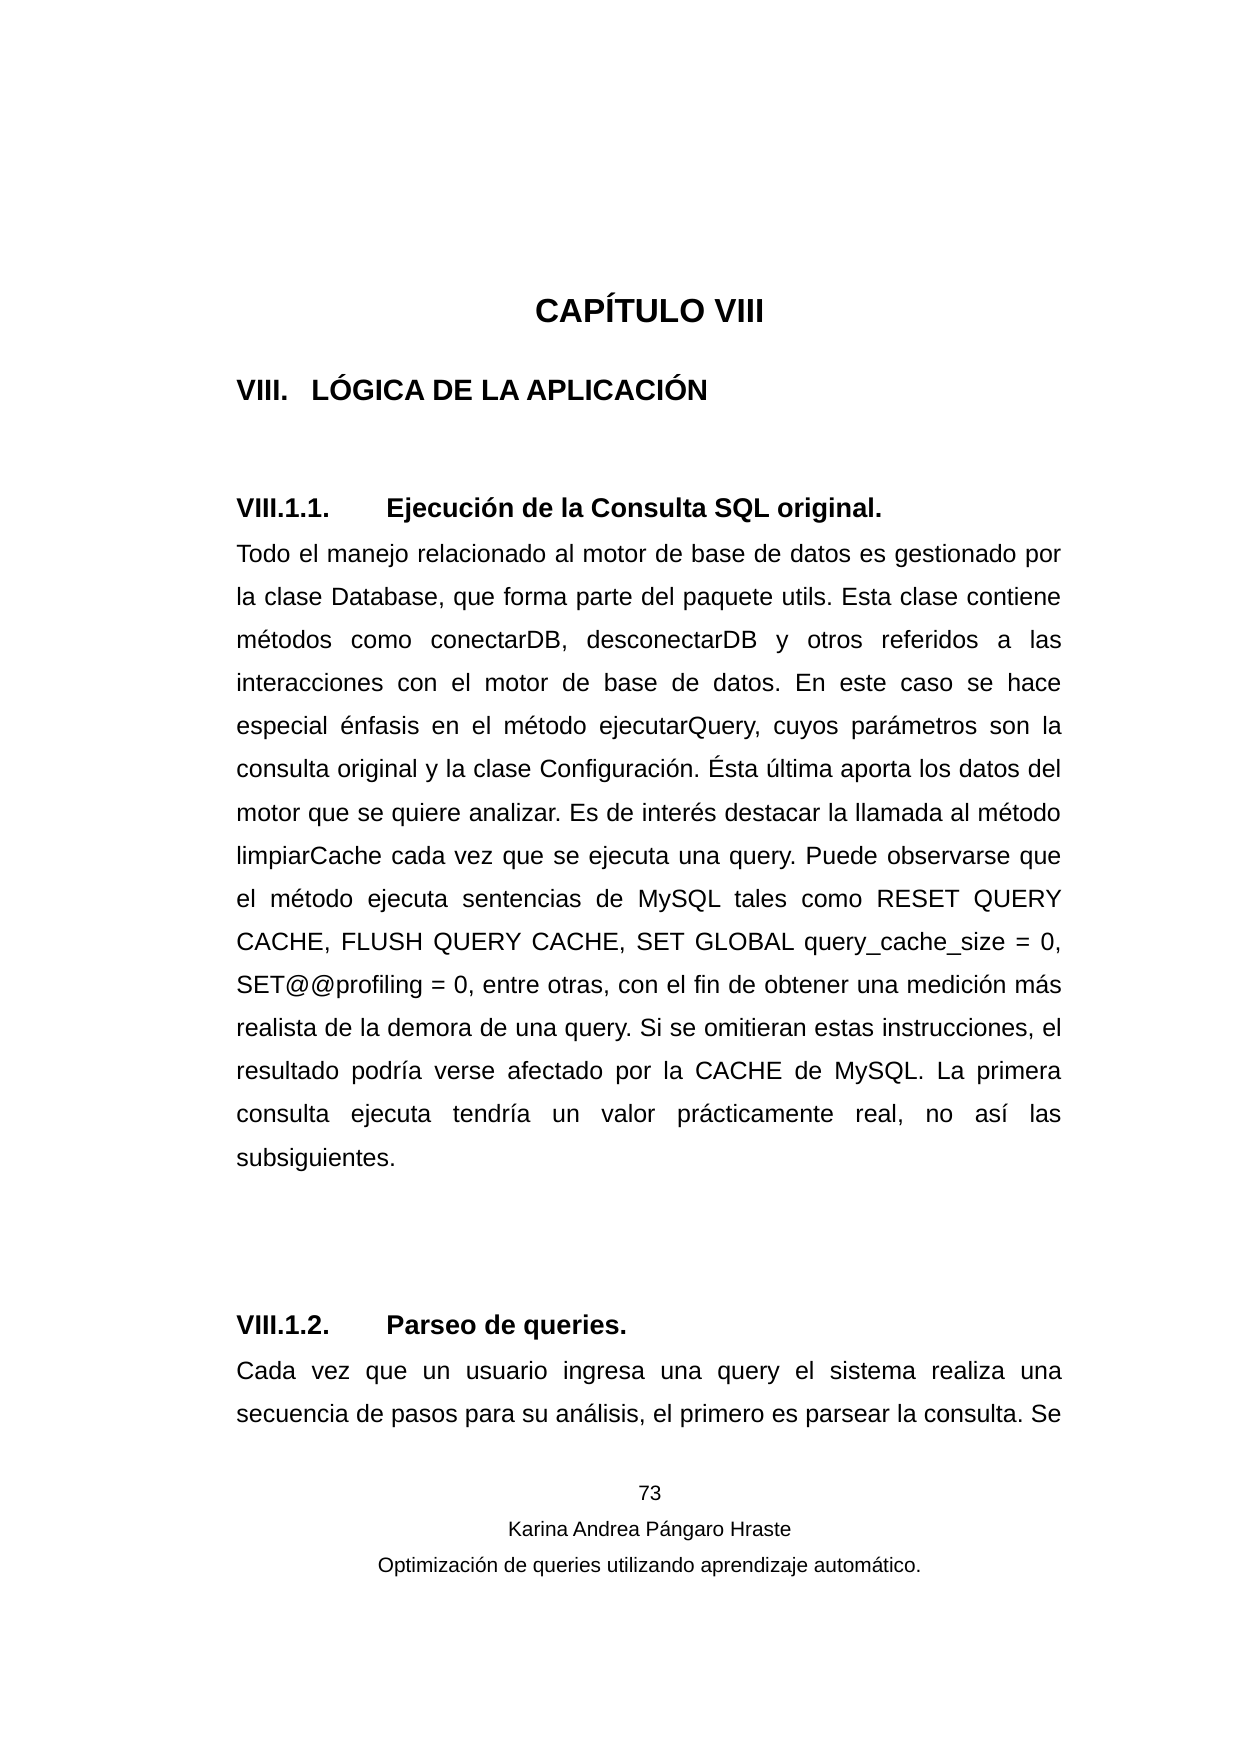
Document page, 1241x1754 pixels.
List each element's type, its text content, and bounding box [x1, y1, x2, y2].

text Cada vez que un usuario ingresa una query el sistema realiza una secuencia de pasos para su análisis, el primero es parsear la consulta. Se [236, 1356, 1063, 1428]
subtitle CAPÍTULO VIII [236, 291, 1063, 329]
subtitle Ejecución de la Consulta SQL original. [236, 492, 1063, 523]
text Todo el manejo relacionado al motor de base de datos es gestionado por la clase Database, que forma parte del paquete utils. Esta clase contiene métodos como conectarDB, desconectarDB y otros referidos a las interacciones con el motor de base de datos. En este caso se hace especial énfasis en el método ejecutarQuery, cuyos parámetros son la consulta original y la clase Configuración. Ésta última aporta los datos del motor que se quiere analizar. Es de interés destacar la llamada al método limpiarCache cada vez que se ejecuta una query. Puede observarse que el método ejecuta sentencias de MySQL tales como RESET QUERY CACHE, FLUSH QUERY CACHE, SET GLOBAL query_cache_size = 0, SET@@profiling = 0, entre otras, con el fin de obtener una medición más realista de la demora de una query. Si se omitieran estas instrucciones, el resultado podría verse afectado por la CACHE de MySQL. La primera consulta ejecuta tendría un valor prácticamente real, no así las subsiguientes. [236, 539, 1063, 1171]
subtitle LÓGICA DE LA APLICACIÓN [236, 373, 1063, 407]
subtitle Parseo de queries. [236, 1309, 1063, 1341]
